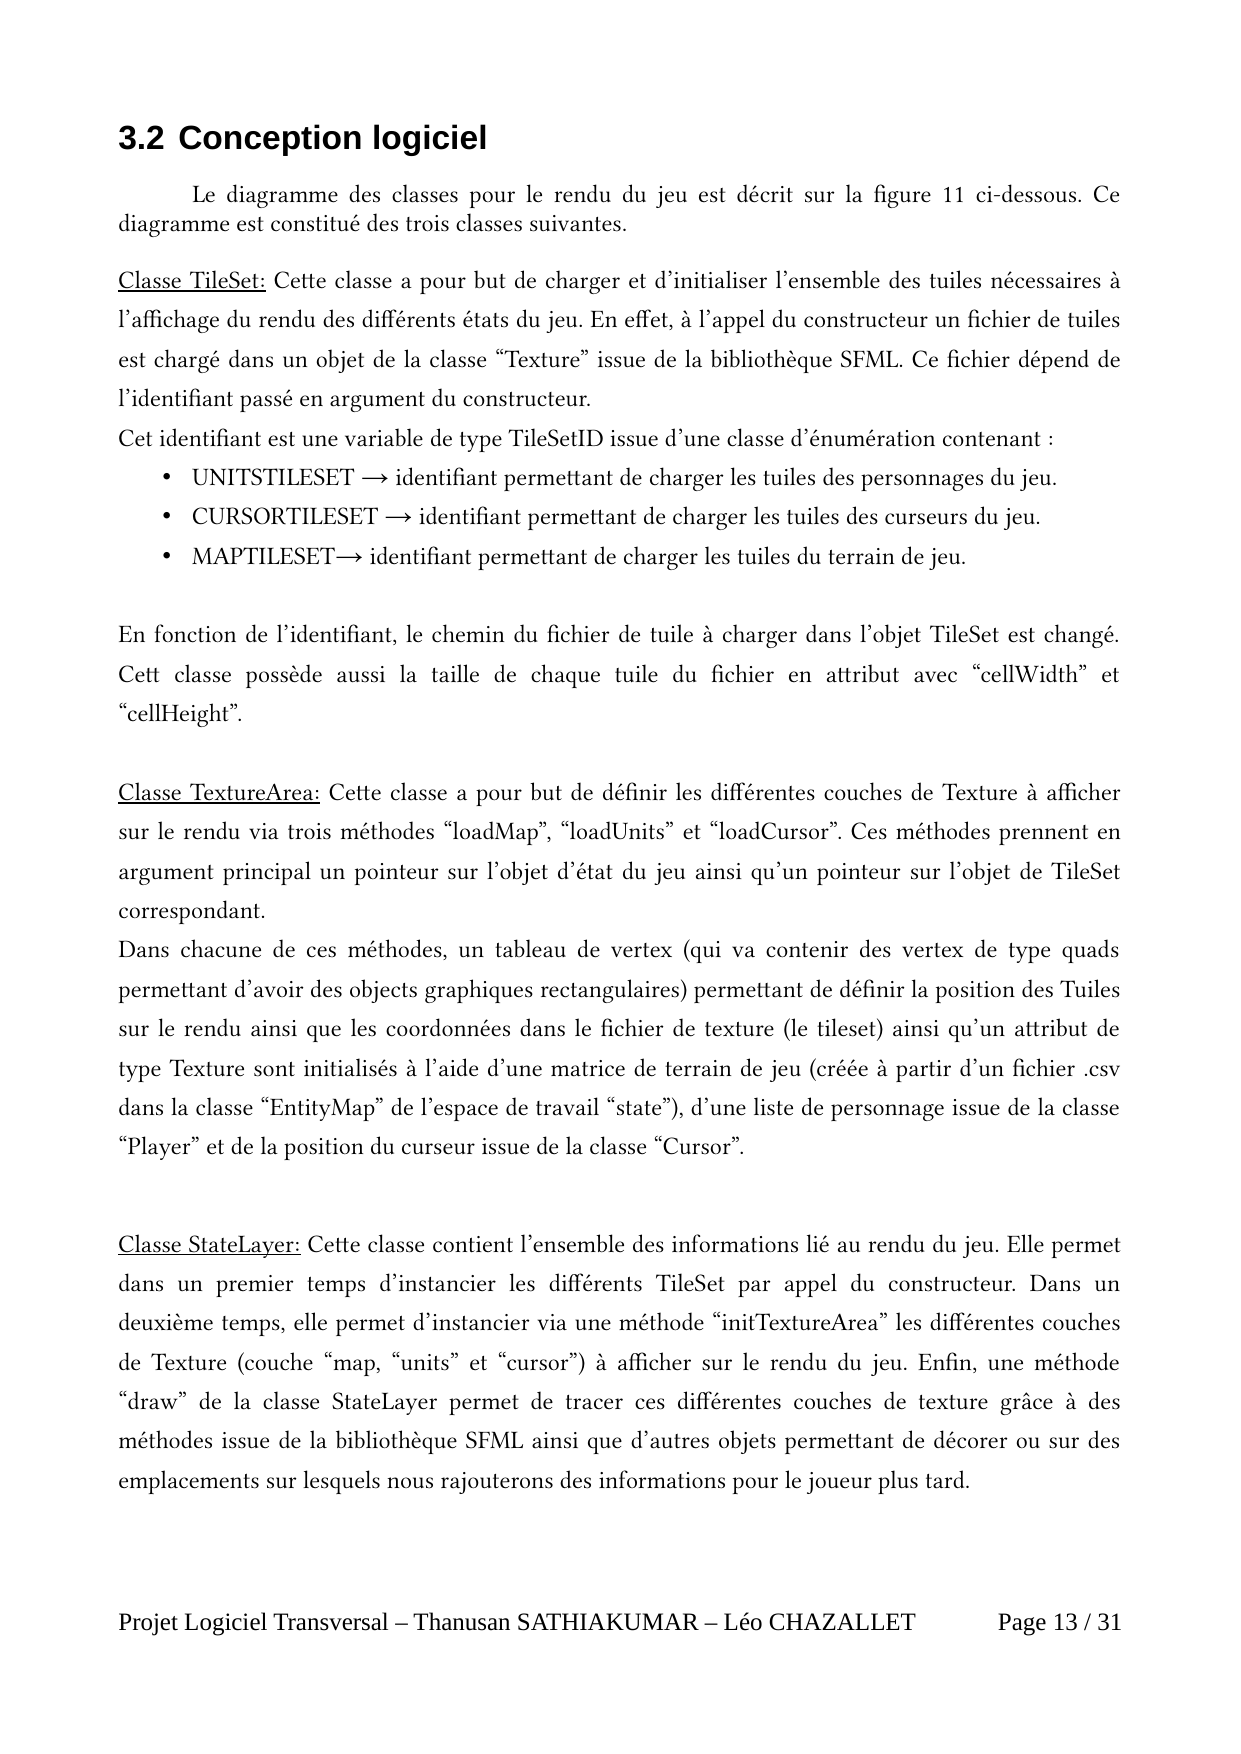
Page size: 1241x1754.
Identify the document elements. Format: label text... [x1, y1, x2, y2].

text Dans chacune de ces méthodes, un tableau de vertex (qui va contenir des vertex de type quads permettant d’avoir des objects graphiques rectangulaires) permettant de définir la position des Tuiles sur le rendu ainsi que les coordonnées dans le fichier de texture (le tileset) ainsi qu’un attribut de type Texture sont initialisés à l’aide d’une matrice de terrain de jeu (créée à partir d’un fichier .csv dans la classe “EntityMap” de l’espace de travail “state”), d’une liste de personnage issue de la classe “Player” et de la position du curseur issue de la classe “Cursor”. [118, 935, 1122, 1161]
text En fonction de l’identifiant, le chemin du fichier de tuile à charger dans l’objet TileSet est changé. Cett classe possède aussi la taille de chaque tuile du fichier en attribut avec “cellWidth” et “cellHeight”. [118, 620, 1122, 728]
list CURSORTILESET → identifiant permettant de charger les tuiles des curseurs du jeu. [162, 502, 1122, 531]
text Le diagramme des classes pour le rendu du jeu est décrit sur la figure 11 ci-dessous. Ce diagramme est constitué des trois classes suivantes. [118, 180, 1122, 237]
list UNITSTILESET → identifiant permettant de charger les tuiles des personnages du jeu. [162, 463, 1122, 491]
text Cet identifiant est une variable de type TileSetID issue d’une classe d’énumération contenant : [118, 423, 1122, 452]
text Classe TileSet: Cette classe a pour but de charger et d’initialiser l’ensemble des tuiles nécessaires à l’affichage du rendu des différents états du jeu. En effet, à l’appel du constructeur un fichier de tuiles est chargé dans un objet de la classe “Texture” issue de la bibliothèque SFML. Ce fichier dépend de l’identifiant passé en argument du constructeur. [118, 266, 1122, 413]
subtitle Conception logiciel [118, 118, 1122, 157]
text Classe TextureArea: Cette classe a pour but de définir les différentes couches de Texture à afficher sur le rendu via trois méthodes “loadMap”, “loadUnits” et “loadCursor”. Ces méthodes prennent en argument principal un pointeur sur l’objet d’état du jeu ainsi qu’un pointeur sur l’objet de TileSet correspondant. [118, 778, 1122, 924]
text Classe StateLayer: Cette classe contient l’ensemble des informations lié au rendu du jeu. Elle permet dans un premier temps d’instancier les différents TileSet par appel du constructeur. Dans un deuxième temps, elle permet d’instancier via une méthode “initTextureArea” les différentes couches de Texture (couche “map, “units” et “cursor”) à afficher sur le rendu du jeu. Enfin, une méthode “draw” de la classe StateLayer permet de tracer ces différentes couches de texture grâce à des méthodes issue de la bibliothèque SFML ainsi que d’autres objets permettant de décorer ou sur des emplacements sur lesquels nous rajouterons des informations pour le joueur plus tard. [118, 1230, 1122, 1494]
list MAPTILESET→ identifiant permettant de charger les tuiles du terrain de jeu. [162, 542, 1122, 570]
